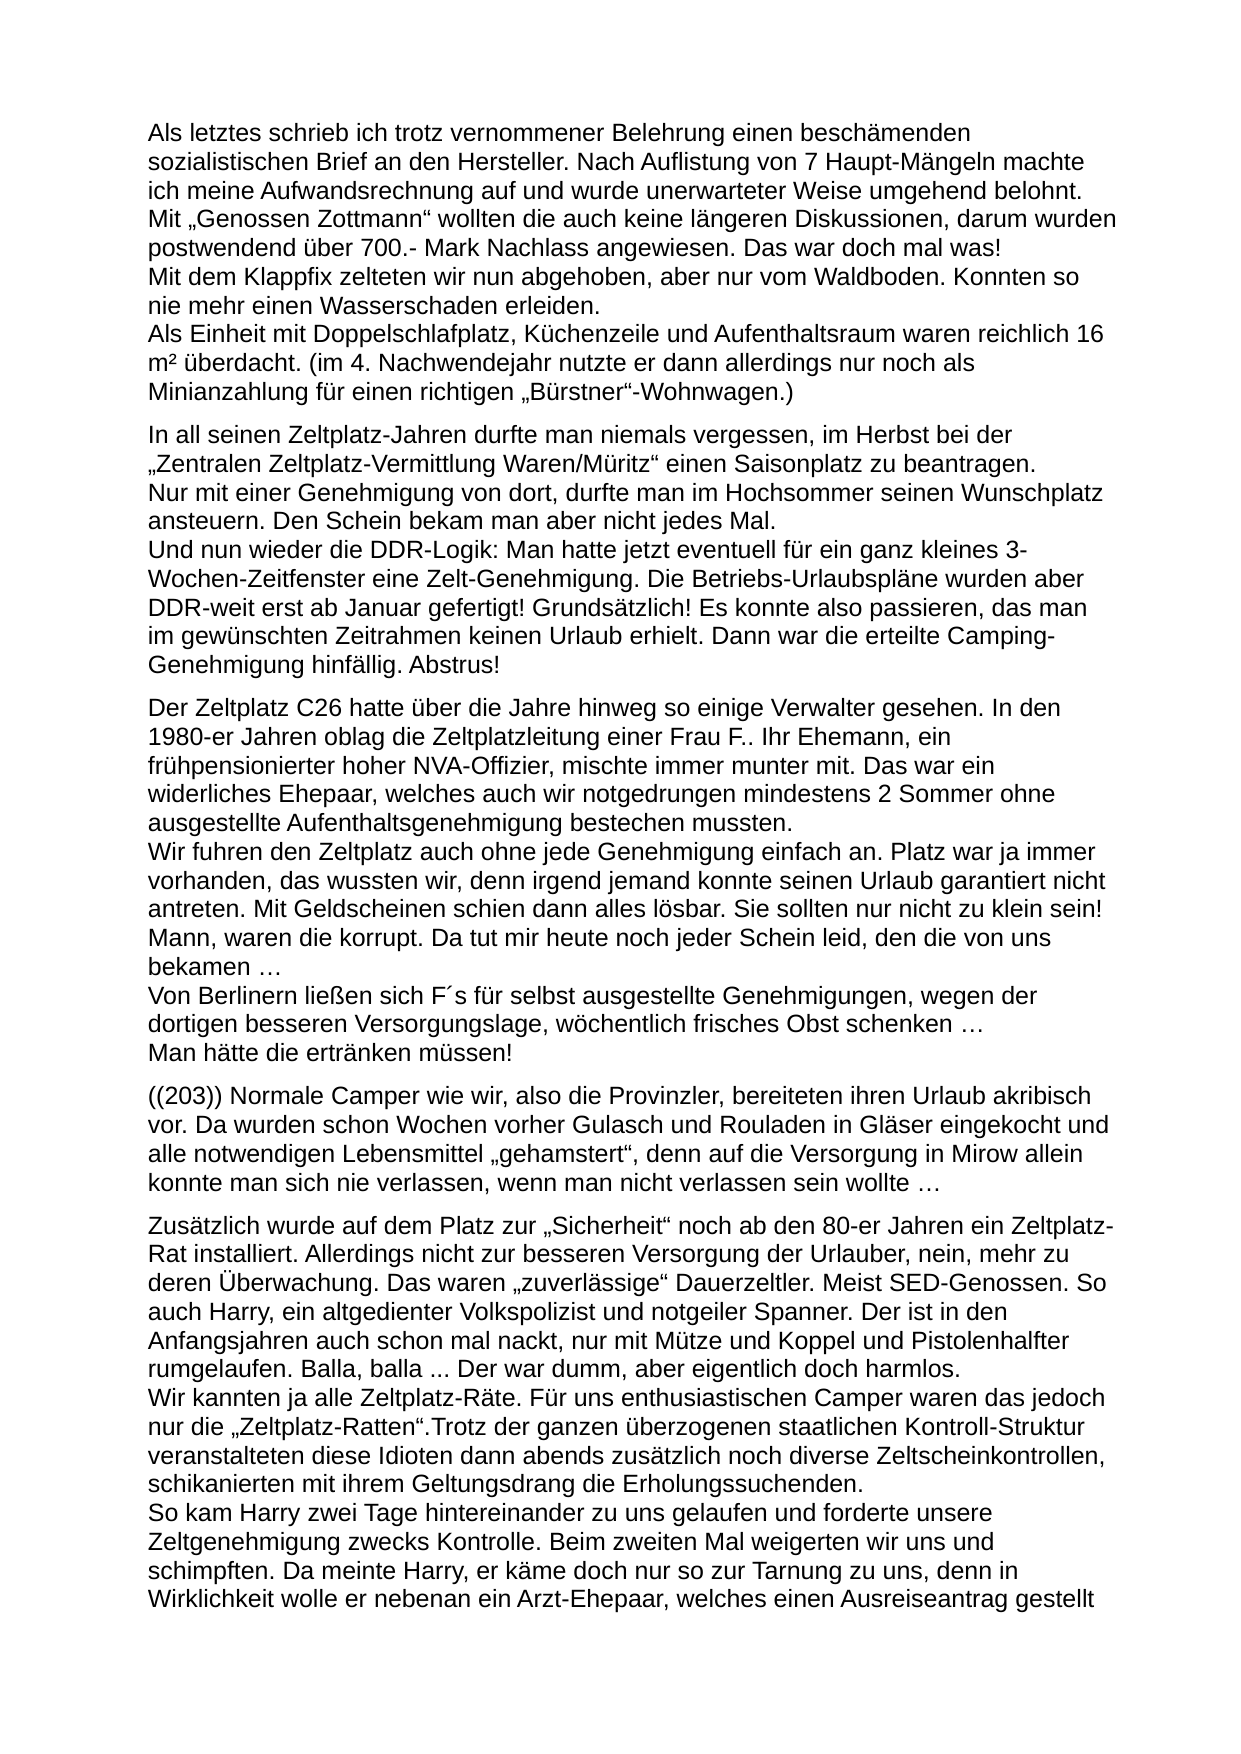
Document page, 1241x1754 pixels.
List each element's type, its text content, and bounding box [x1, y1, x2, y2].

text Wir fuhren den Zeltplatz auch ohne jede Genehmigung einfach an. Platz war ja immer vorhanden, das wussten wir, denn irgend jemand konnte seinen Urlaub garantiert nicht antreten. Mit Geldscheinen schien dann alles lösbar. Sie sollten nur nicht zu klein sein! [148, 837, 1119, 923]
text So kam Harry zwei Tage hintereinander zu uns gelaufen und forderte unsere Zeltgenehmigung zwecks Kontrolle. Beim zweiten Mal weigerten wir uns und schimpften. Da meinte Harry, er käme doch nur so zur Tarnung zu uns, denn in Wirklichkeit wolle er nebenan ein Arzt-Ehepaar, welches einen Ausreiseantrag gestellt [148, 1498, 1119, 1613]
text Und nun wieder die DDR-Logik: Man hatte jetzt eventuell für ein ganz kleines 3-Wochen-Zeitfenster eine Zelt-Genehmigung. Die Betriebs-Urlaubspläne wurden aber DDR-weit erst ab Januar gefertigt! Grundsätzlich! Es konnte also passieren, das man im gewünschten Zeitrahmen keinen Urlaub erhielt. Dann war die erteilte Camping-Genehmigung hinfällig. Abstrus! [148, 535, 1119, 679]
text Mit „Genossen Zottmann“ wollten die auch keine längeren Diskussionen, darum wurden postwendend über 700.- Mark Nachlass angewiesen. Das war doch mal was! [148, 204, 1119, 262]
text Wir kannten ja alle Zeltplatz-Räte. Für uns enthusiastischen Camper waren das jedoch nur die „Zeltplatz-Ratten“.Trotz der ganzen überzogenen staatlichen Kontroll-Struktur veranstalteten diese Idioten dann abends zusätzlich noch diverse Zeltscheinkontrollen, schikanierten mit ihrem Geltungsdrang die Erholungssuchenden. [148, 1383, 1119, 1498]
text Zusätzlich wurde auf dem Platz zur „Sicherheit“ noch ab den 80-er Jahren ein Zeltplatz-Rat installiert. Allerdings nicht zur besseren Versorgung der Urlauber, nein, mehr zu deren Überwachung. Das waren „zuverlässige“ Dauerzeltler. Meist SED-Genossen. So auch Harry, ein altgedienter Volkspolizist und notgeiler Spanner. Der ist in den Anfangsjahren auch schon mal nackt, nur mit Mütze und Koppel und Pistolenhalfter rumgelaufen. Balla, balla ... Der war dumm, aber eigentlich doch harmlos. [148, 1211, 1119, 1383]
text Man hätte die ertränken müssen! [148, 1038, 1119, 1067]
text Nur mit einer Genehmigung von dort, durfte man im Hochsommer seinen Wunschplatz ansteuern. Den Schein bekam man aber nicht jedes Mal. [148, 477, 1119, 535]
text Als letztes schrieb ich trotz vernommener Belehrung einen beschämenden sozialistischen Brief an den Hersteller. Nach Auflistung von 7 Haupt-Mängeln machte ich meine Aufwandsrechnung auf und wurde unerwarteter Weise umgehend belohnt. [148, 118, 1119, 204]
text Als Einheit mit Doppelschlafplatz, Küchenzeile und Aufenthaltsraum waren reichlich 16 m² überdacht. (im 4. Nachwendejahr nutzte er dann allerdings nur noch als Minianzahlung für einen richtigen „Bürstner“-Wohnwagen.) [148, 319, 1119, 406]
text ((203)) Normale Camper wie wir, also die Provinzler, bereiteten ihren Urlaub akribisch vor. Da wurden schon Wochen vorher Gulasch und Rouladen in Gläser eingekocht und alle notwendigen Lebensmittel „gehamstert“, denn auf die Versorgung in Mirow allein konnte man sich nie verlassen, wenn man nicht verlassen sein wollte … [148, 1081, 1119, 1196]
text Mann, waren die korrupt. Da tut mir heute noch jeder Schein leid, den die von uns bekamen … [148, 923, 1119, 981]
text In all seinen Zeltplatz-Jahren durfte man niemals vergessen, im Herbst bei der „Zentralen Zeltplatz-Vermittlung Waren/Müritz“ einen Saisonplatz zu beantragen. [148, 420, 1119, 477]
text Von Berlinern ließen sich F´s für selbst ausgestellte Genehmigungen, wegen der dortigen besseren Versorgungslage, wöchentlich frisches Obst schenken … [148, 981, 1119, 1038]
text Mit dem Klappfix zelteten wir nun abgehoben, aber nur vom Waldboden. Konnten so nie mehr einen Wasserschaden erleiden. [148, 262, 1119, 319]
text Der Zeltplatz C26 hatte über die Jahre hinweg so einige Verwalter gesehen. In den 1980-er Jahren oblag die Zeltplatzleitung einer Frau F.. Ihr Ehemann, ein frühpensionierter hoher NVA-Offizier, mischte immer munter mit. Das war ein widerliches Ehepaar, welches auch wir notgedrungen mindestens 2 Sommer ohne ausgestellte Aufenthaltsgenehmigung bestechen mussten. [148, 693, 1119, 837]
